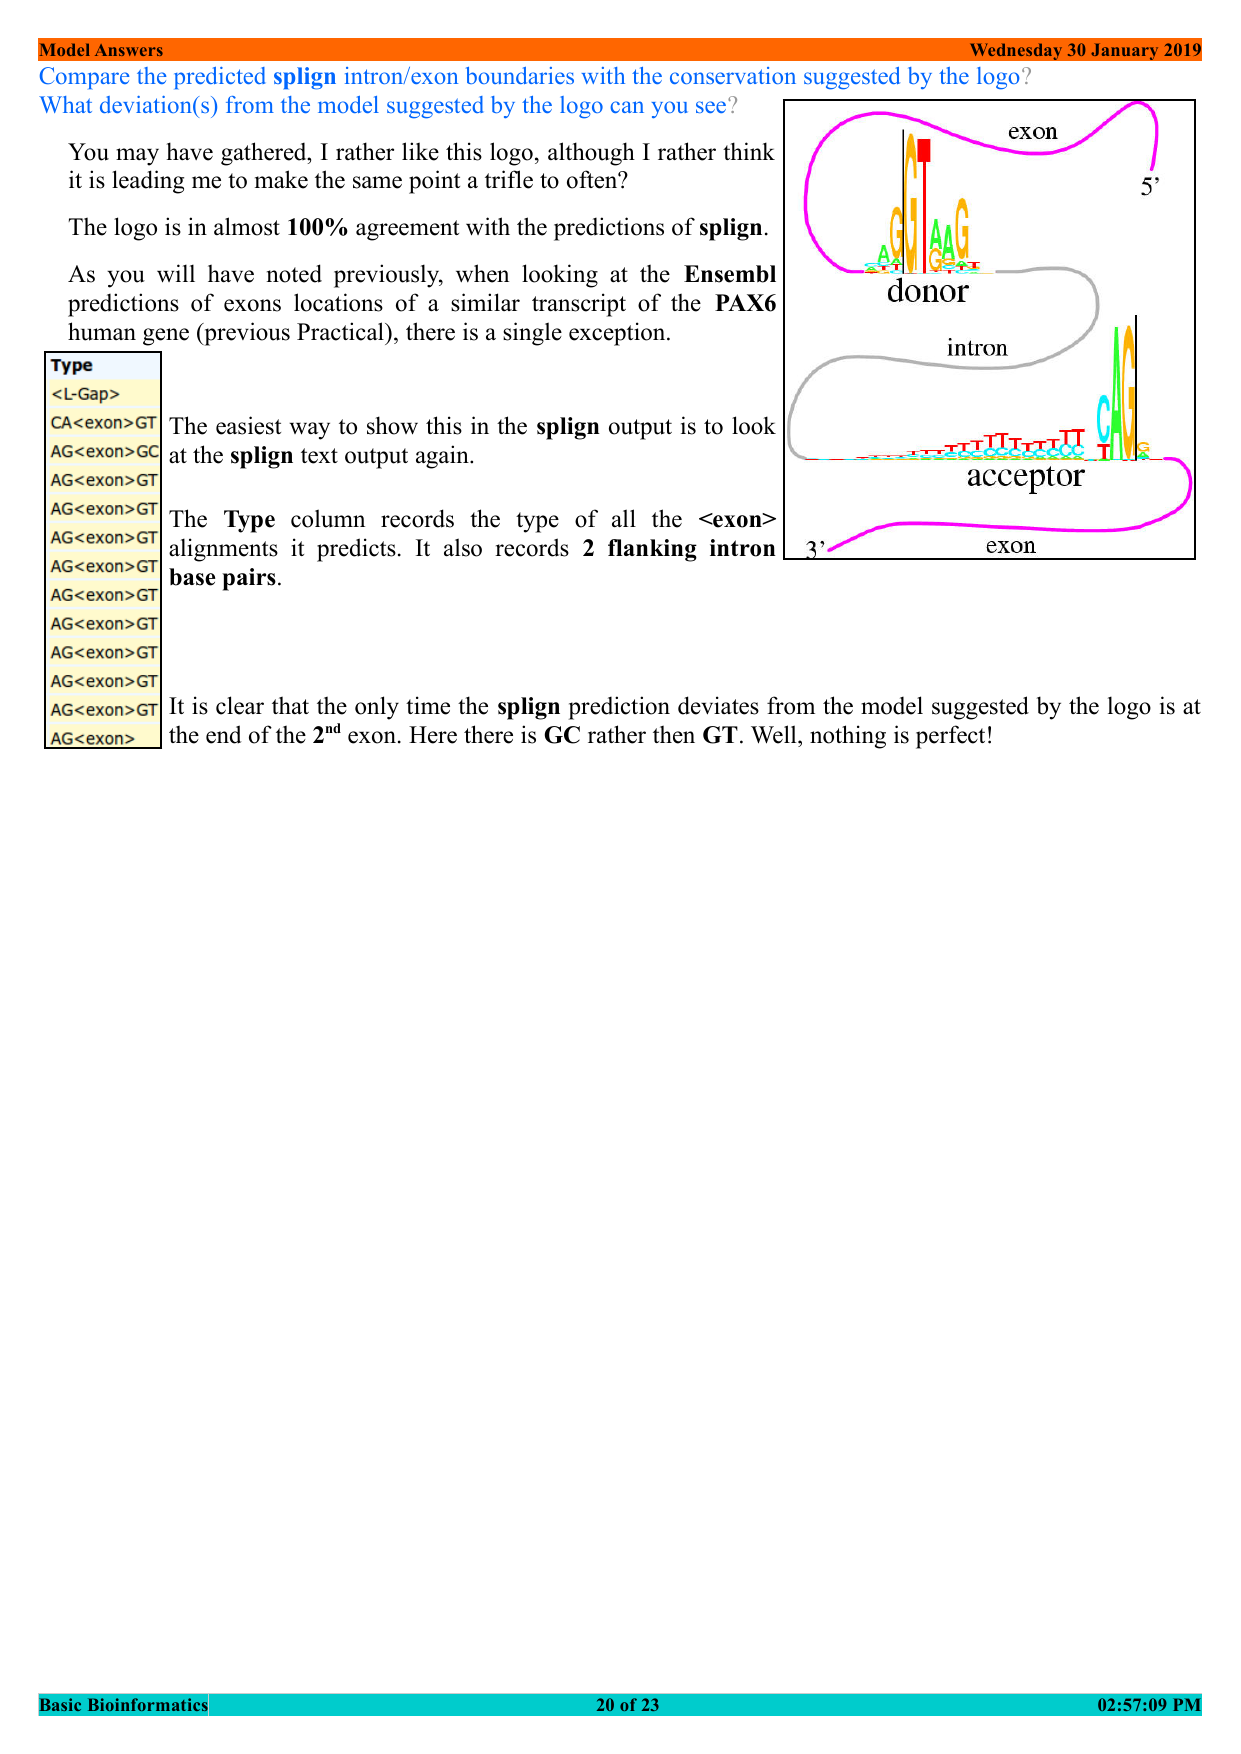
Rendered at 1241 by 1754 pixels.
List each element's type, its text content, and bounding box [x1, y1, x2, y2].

picture [46, 353, 160, 747]
picture [785, 101, 1194, 558]
text Compare the predicted splign intron/exon boundaries with the conservation suggested by the logo? [38, 61, 1202, 89]
text The Type column records the type of all the <exon> alignments it predicts. It also records 2 flanking intron base pairs. [162, 504, 1202, 591]
text It is clear that the only time the splign prediction deviates from the model suggested by the logo is at the end of the 2nd exon. Here there is GC rather then GT. Well, nothing is perfect! [162, 691, 1202, 749]
text The easiest way to show this in the splign output is to look at the splign text output again. [162, 411, 782, 469]
text The logo is in almost 100% agreement with the predictions of splign. [68, 212, 782, 241]
text As you will have noted previously, when looking at the Ensembl predictions of exons locations of a similar transcript of the PAX6 human gene (previous Practical), there is a single exception. [68, 259, 782, 346]
text You may have gathered, I rather like this logo, although I rather think it is leading me to make the same point a trifle to often? [68, 136, 782, 194]
text What deviation(s) from the model suggested by the logo can you see? [38, 89, 1202, 119]
